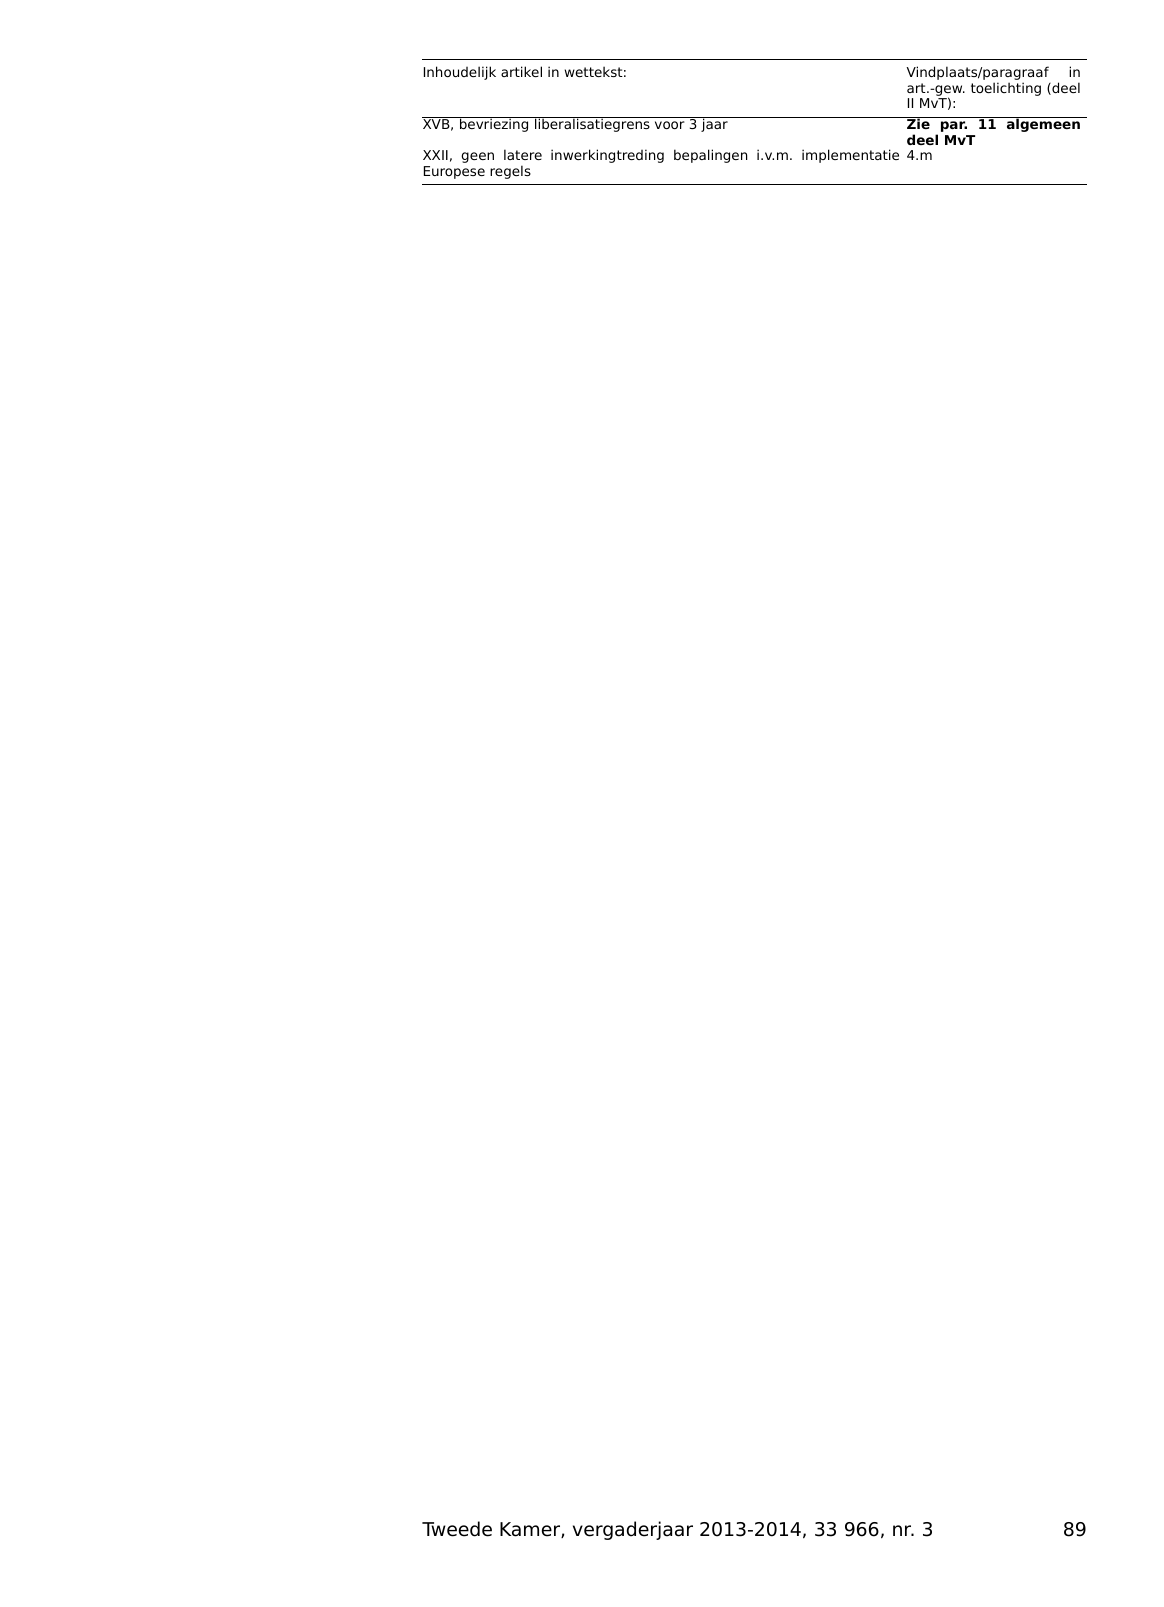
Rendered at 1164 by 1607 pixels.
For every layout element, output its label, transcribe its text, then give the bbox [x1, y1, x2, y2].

table_header Inhoudelijk artikel in wettekst: [422, 60, 900, 117]
table_cell XVB, bevriezing liberalisatiegrens voor 3 jaar [422, 118, 900, 148]
table_cell Zie par. 11 algemeen deel MvT [900, 118, 1087, 148]
table_cell 4.m [900, 148, 1087, 184]
table_cell XXII, geen latere inwerkingtreding bepalingen i.v.m. implementatie Europese regels [422, 148, 900, 184]
table_header Vindplaats/paragraaf in art.-gew. toelichting (deel II MvT): [900, 60, 1087, 117]
